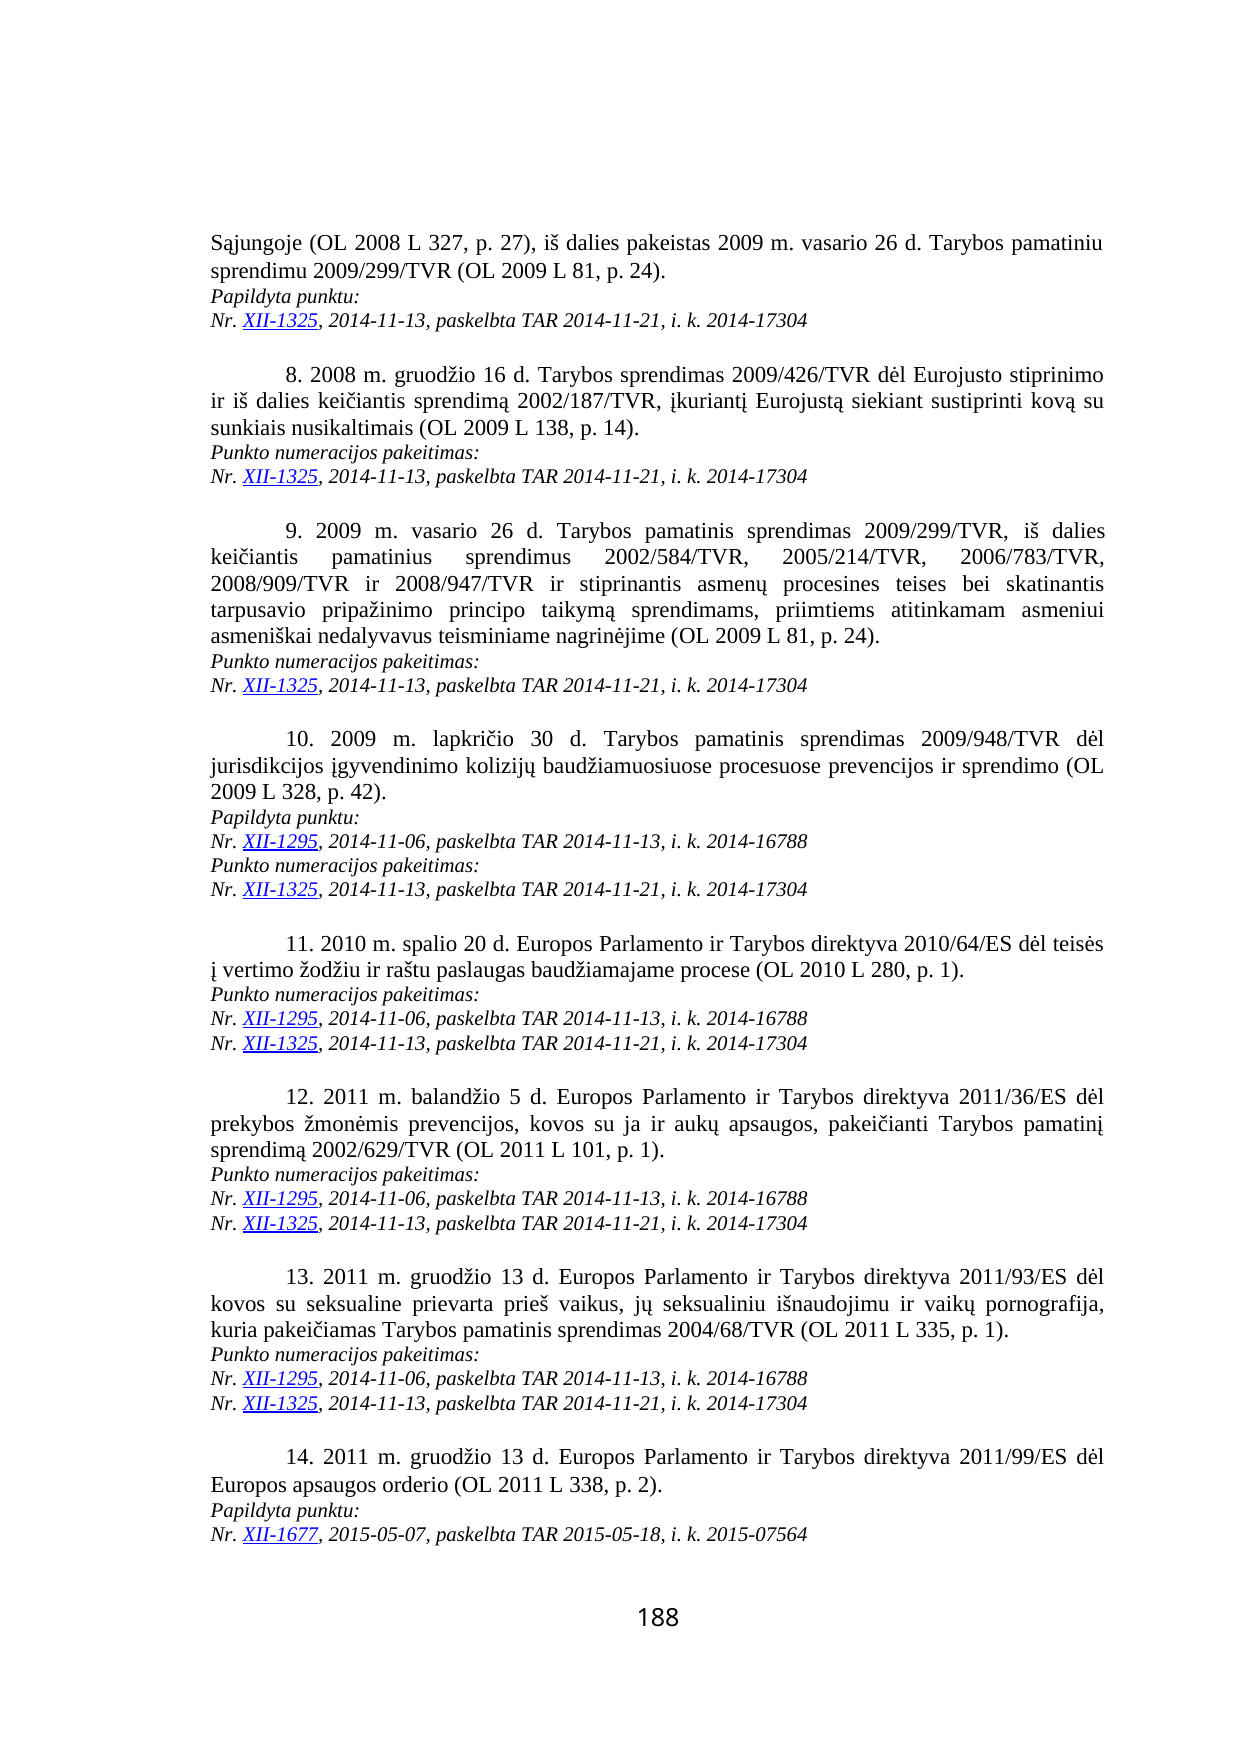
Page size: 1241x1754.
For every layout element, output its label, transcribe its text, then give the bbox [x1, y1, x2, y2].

text Nr. XII-1295, 2014-11-06, paskelbta TAR 2014-11-13, i. k. 2014-16788 [210, 1186, 1105, 1210]
text Nr. XII-1325, 2014-11-13, paskelbta TAR 2014-11-21, i. k. 2014-17304 [210, 308, 1105, 332]
text Nr. XII-1325, 2014-11-13, paskelbta TAR 2014-11-21, i. k. 2014-17304 [210, 673, 1105, 697]
text 12. 2011 m. balandžio 5 d. Europos Parlamento ir Tarybos direktyva 2011/36/ES dėl prekybos žmonėmis prevencijos, kovos su ja ir aukų apsaugos, pakeičianti Tarybos pamatinį sprendimą 2002/629/TVR (OL 2011 L 101, p. 1). [210, 1083, 1105, 1162]
text Nr. XII-1295, 2014-11-06, paskelbta TAR 2014-11-13, i. k. 2014-16788 [210, 1006, 1105, 1030]
text 14. 2011 m. gruodžio 13 d. Europos Parlamento ir Tarybos direktyva 2011/99/ES dėl Europos apsaugos orderio (OL 2011 L 338, p. 2). [210, 1443, 1105, 1498]
text 11. 2010 m. spalio 20 d. Europos Parlamento ir Tarybos direktyva 2010/64/ES dėl teisės į vertimo žodžiu ir raštu paslaugas baudžiamajame procese (OL 2010 L 280, p. 1). [210, 929, 1105, 982]
text Nr. XII-1325, 2014-11-13, paskelbta TAR 2014-11-21, i. k. 2014-17304 [210, 464, 1105, 488]
text Papildyta punktu: [210, 1498, 1105, 1522]
text Punkto numeracijos pakeitimas: [210, 440, 1105, 464]
text Nr. XII-1295, 2014-11-06, paskelbta TAR 2014-11-13, i. k. 2014-16788 [210, 1366, 1105, 1390]
text Nr. XII-1325, 2014-11-13, paskelbta TAR 2014-11-21, i. k. 2014-17304 [210, 1210, 1105, 1234]
text Punkto numeracijos pakeitimas: [210, 1162, 1105, 1186]
text Nr. XII-1325, 2014-11-13, paskelbta TAR 2014-11-21, i. k. 2014-17304 [210, 877, 1105, 901]
text Punkto numeracijos pakeitimas: [210, 982, 1105, 1006]
text 10. 2009 m. lapkričio 30 d. Tarybos pamatinis sprendimas 2009/948/TVR dėl jurisdikcijos įgyvendinimo kolizijų baudžiamuosiuose procesuose prevencijos ir sprendimo (OL 2009 L 328, p. 42). [210, 726, 1105, 804]
text Nr. XII-1325, 2014-11-13, paskelbta TAR 2014-11-21, i. k. 2014-17304 [210, 1390, 1105, 1414]
text Nr. XII-1325, 2014-11-13, paskelbta TAR 2014-11-21, i. k. 2014-17304 [210, 1030, 1105, 1054]
text Papildyta punktu: [210, 804, 1105, 829]
text Nr. XII-1677, 2015-05-07, paskelbta TAR 2015-05-18, i. k. 2015-07564 [210, 1522, 1105, 1546]
text Punkto numeracijos pakeitimas: [210, 853, 1105, 877]
text Punkto numeracijos pakeitimas: [210, 649, 1105, 673]
text Punkto numeracijos pakeitimas: [210, 1342, 1105, 1366]
text Nr. XII-1295, 2014-11-06, paskelbta TAR 2014-11-13, i. k. 2014-16788 [210, 829, 1105, 853]
text Sąjungoje (OL 2008 L 327, p. 27), iš dalies pakeistas 2009 m. vasario 26 d. Tarybos pamatiniu sprendimu 2009/299/TVR (OL 2009 L 81, p. 24). [210, 229, 1105, 284]
text 13. 2011 m. gruodžio 13 d. Europos Parlamento ir Tarybos direktyva 2011/93/ES dėl kovos su seksualine prievarta prieš vaikus, jų seksualiniu išnaudojimu ir vaikų pornografija, kuria pakeičiamas Tarybos pamatinis sprendimas 2004/68/TVR (OL 2011 L 335, p. 1). [210, 1263, 1105, 1342]
text Papildyta punktu: [210, 284, 1105, 308]
text 8. 2008 m. gruodžio 16 d. Tarybos sprendimas 2009/426/TVR dėl Eurojusto stiprinimo ir iš dalies keičiantis sprendimą 2002/187/TVR, įkuriantį Eurojustą siekiant sustiprinti kovą su sunkiais nusikaltimais (OL 2009 L 138, p. 14). [210, 361, 1105, 440]
text 9. 2009 m. vasario 26 d. Tarybos pamatinis sprendimas 2009/299/TVR, iš dalies keičiantis pamatinius sprendimus 2002/584/TVR, 2005/214/TVR, 2006/783/TVR, 2008/909/TVR ir 2008/947/TVR ir stiprinantis asmenų procesines teises bei skatinantis tarpusavio pripažinimo principo taikymą sprendimams, priimtiems atitinkamam asmeniui asmeniškai nedalyvavus teisminiame nagrinėjime (OL 2009 L 81, p. 24). [210, 517, 1105, 649]
